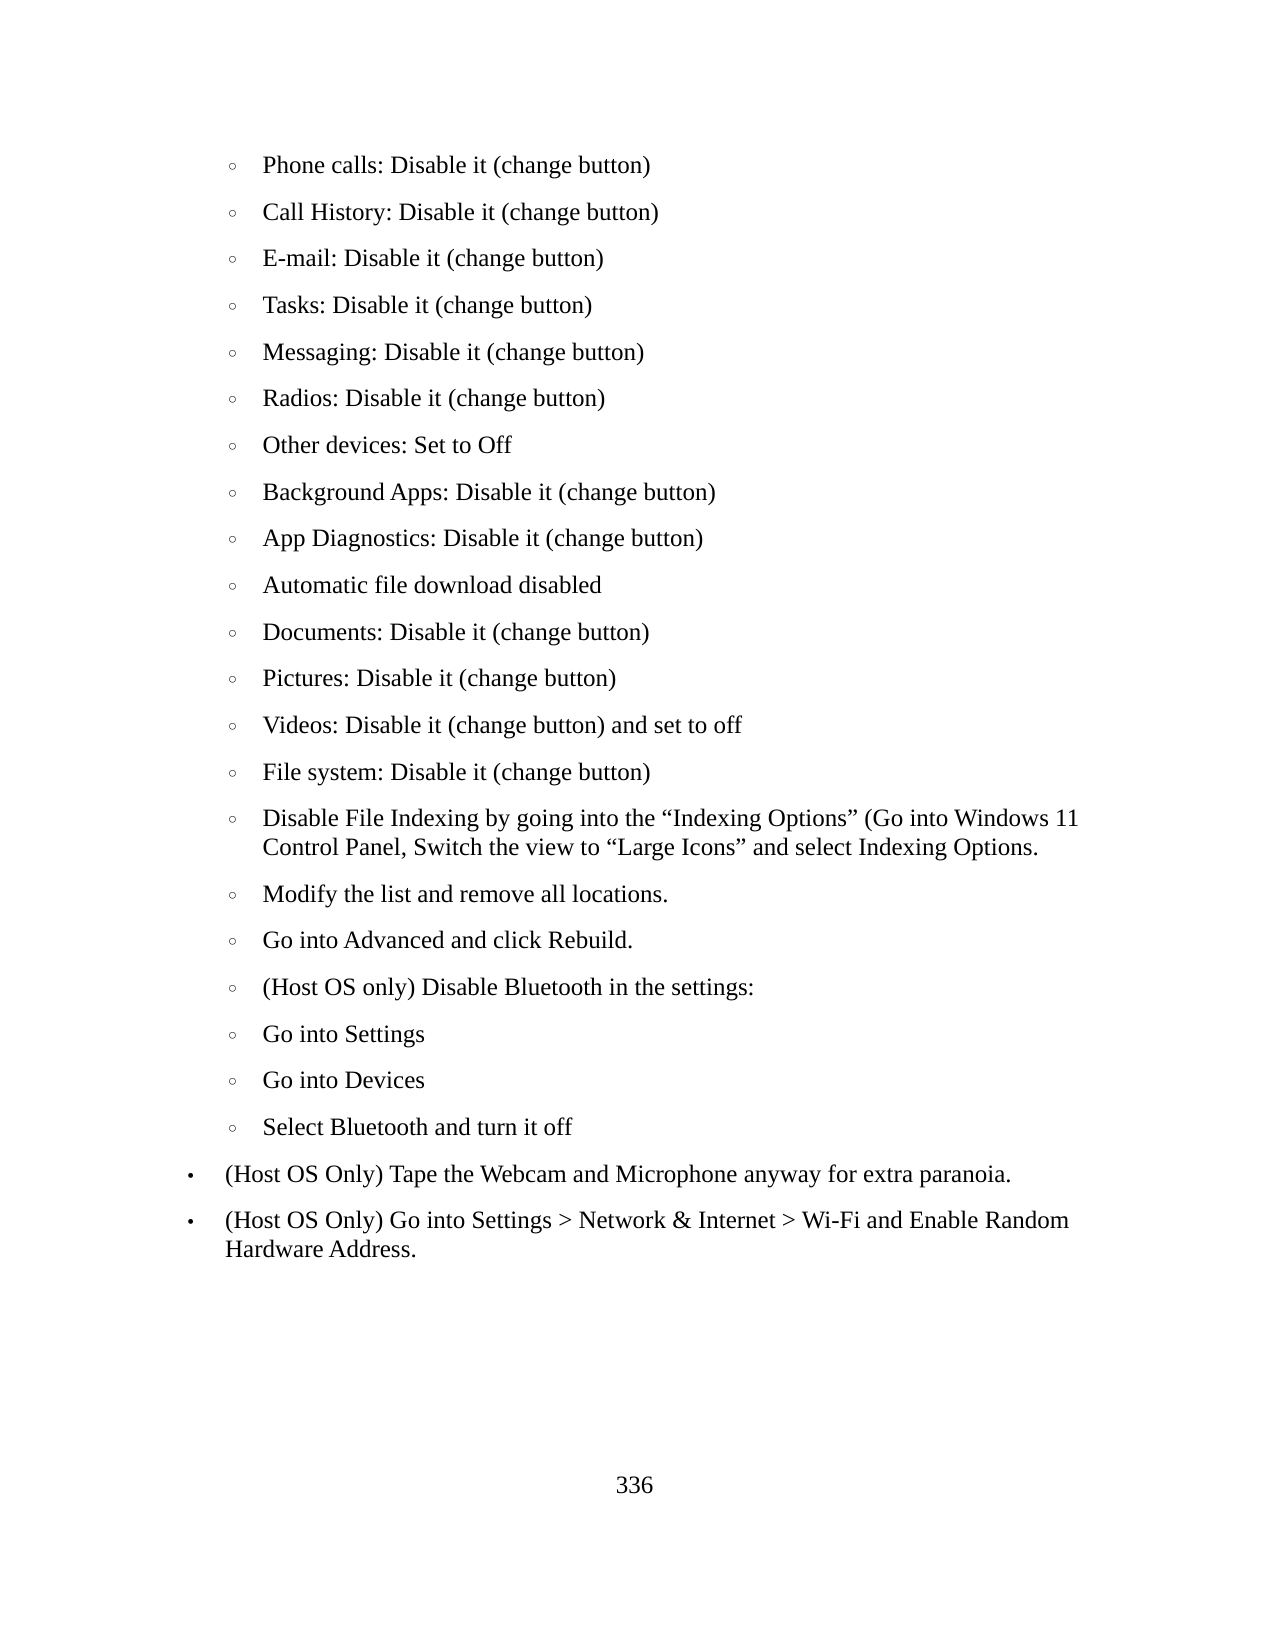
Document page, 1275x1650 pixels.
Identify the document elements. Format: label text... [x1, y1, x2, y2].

list E-mail: Disable it (change button) [225, 243, 1125, 272]
list Select Bluetooth and turn it off [225, 1112, 1125, 1141]
list Messaging: Disable it (change button) [225, 337, 1125, 365]
list Go into Advanced and click Rebuild. [225, 925, 1125, 954]
list App Diagnostics: Disable it (change button) [225, 523, 1125, 552]
list Phone calls: Disable it (change button) [225, 150, 1125, 179]
list Radios: Disable it (change button) [225, 383, 1125, 412]
list File system: Disable it (change button) [225, 757, 1125, 785]
list Call History: Disable it (change button) [225, 197, 1125, 225]
list Modify the list and remove all locations. [225, 879, 1125, 907]
list Background Apps: Disable it (change button) [225, 477, 1125, 505]
list (Host OS Only) Tape the Webcam and Microphone anyway for extra paranoia. [187, 1159, 1125, 1187]
list Disable File Indexing by going into the “Indexing Options” (Go into Windows 11 Control Panel, Switch the view to “Large Icons” and select Indexing Options. [225, 803, 1125, 861]
list (Host OS only) Disable Bluetooth in the settings: [225, 972, 1125, 1001]
list Automatic file download disabled [225, 570, 1125, 599]
list Videos: Disable it (change button) and set to off [225, 710, 1125, 739]
list Other devices: Set to Off [225, 430, 1125, 459]
list (Host OS Only) Go into Settings > Network & Internet > Wi-Fi and Enable Random Hardware Address. [187, 1205, 1125, 1263]
list Pictures: Disable it (change button) [225, 663, 1125, 692]
list Go into Devices [225, 1065, 1125, 1094]
list Tasks: Disable it (change button) [225, 290, 1125, 319]
list Go into Settings [225, 1019, 1125, 1047]
list Documents: Disable it (change button) [225, 617, 1125, 645]
